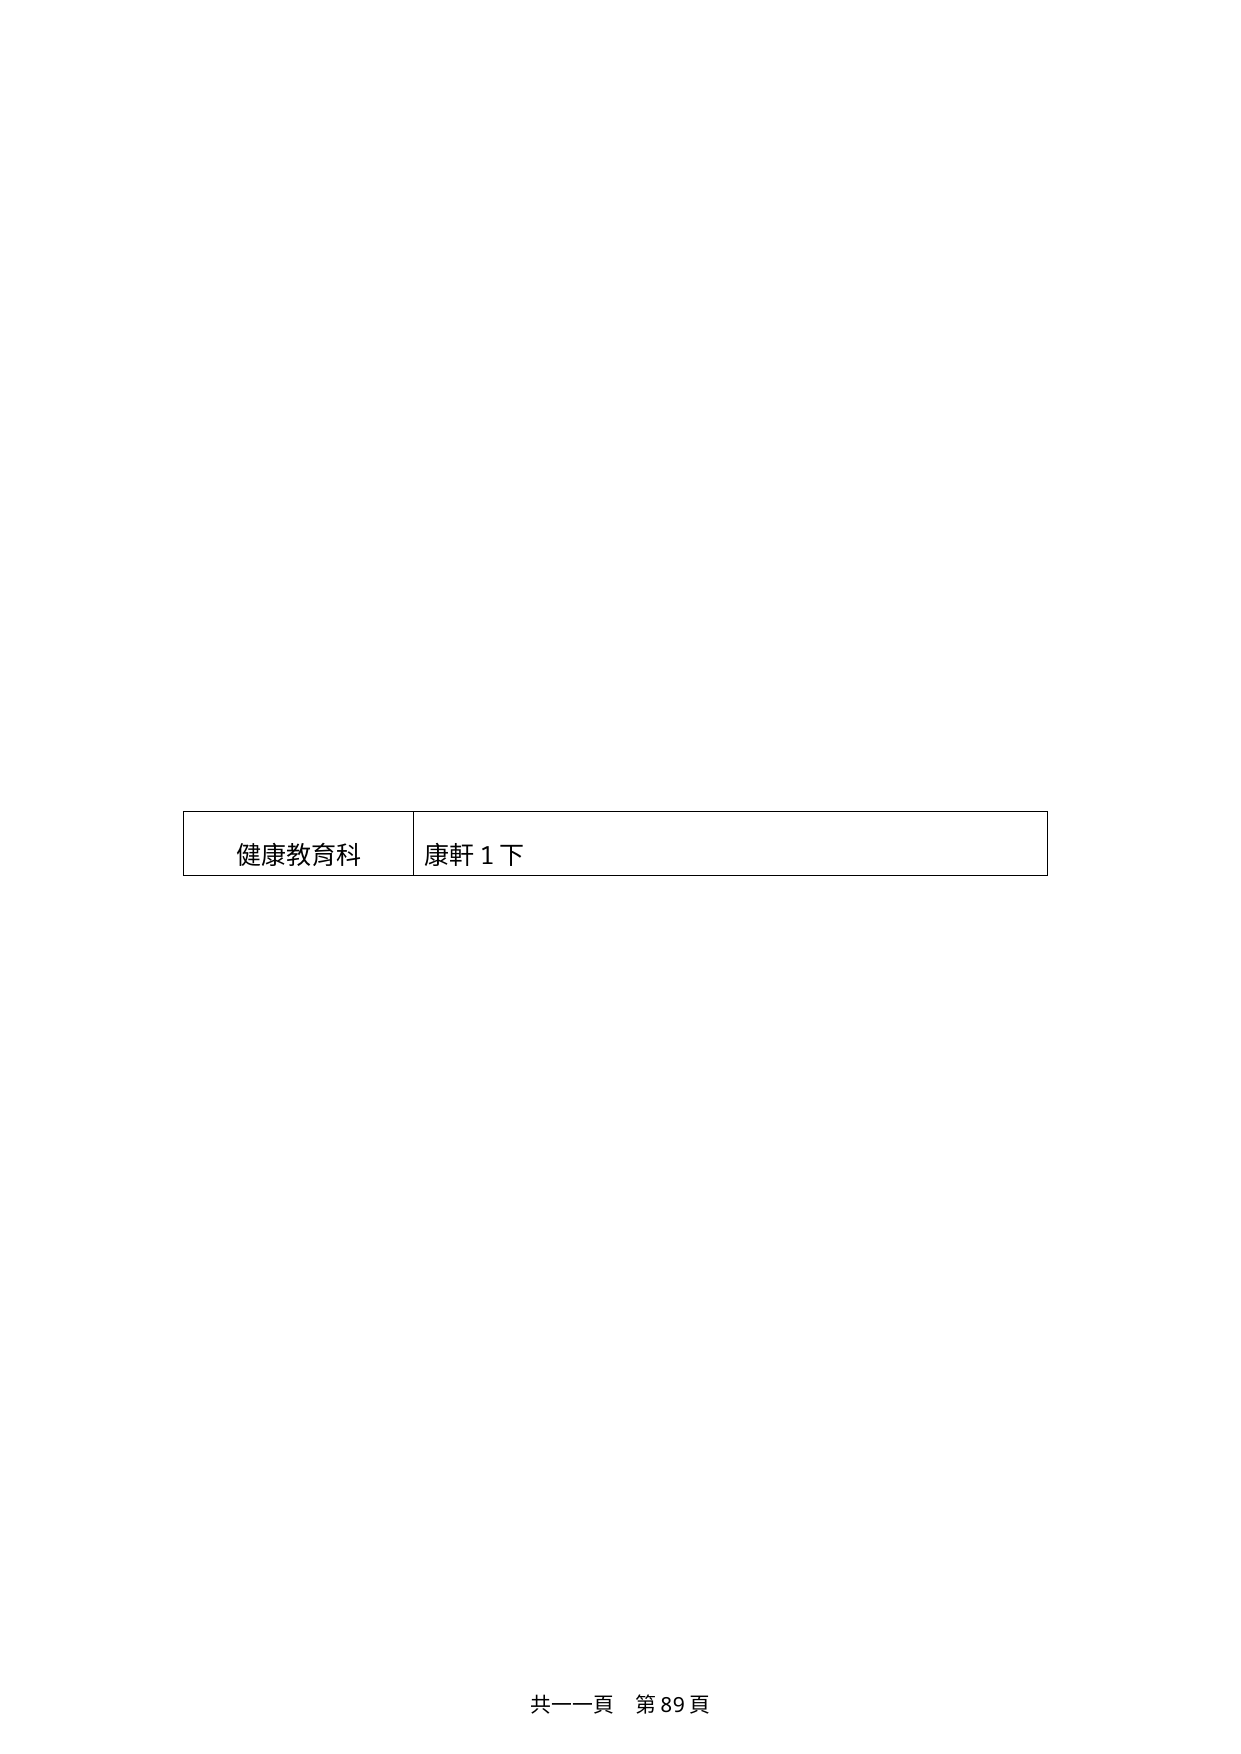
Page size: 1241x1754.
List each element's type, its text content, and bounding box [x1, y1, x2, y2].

table_cell 康軒1下 [414, 812, 1047, 875]
table_cell 健康教育科 [184, 812, 413, 875]
